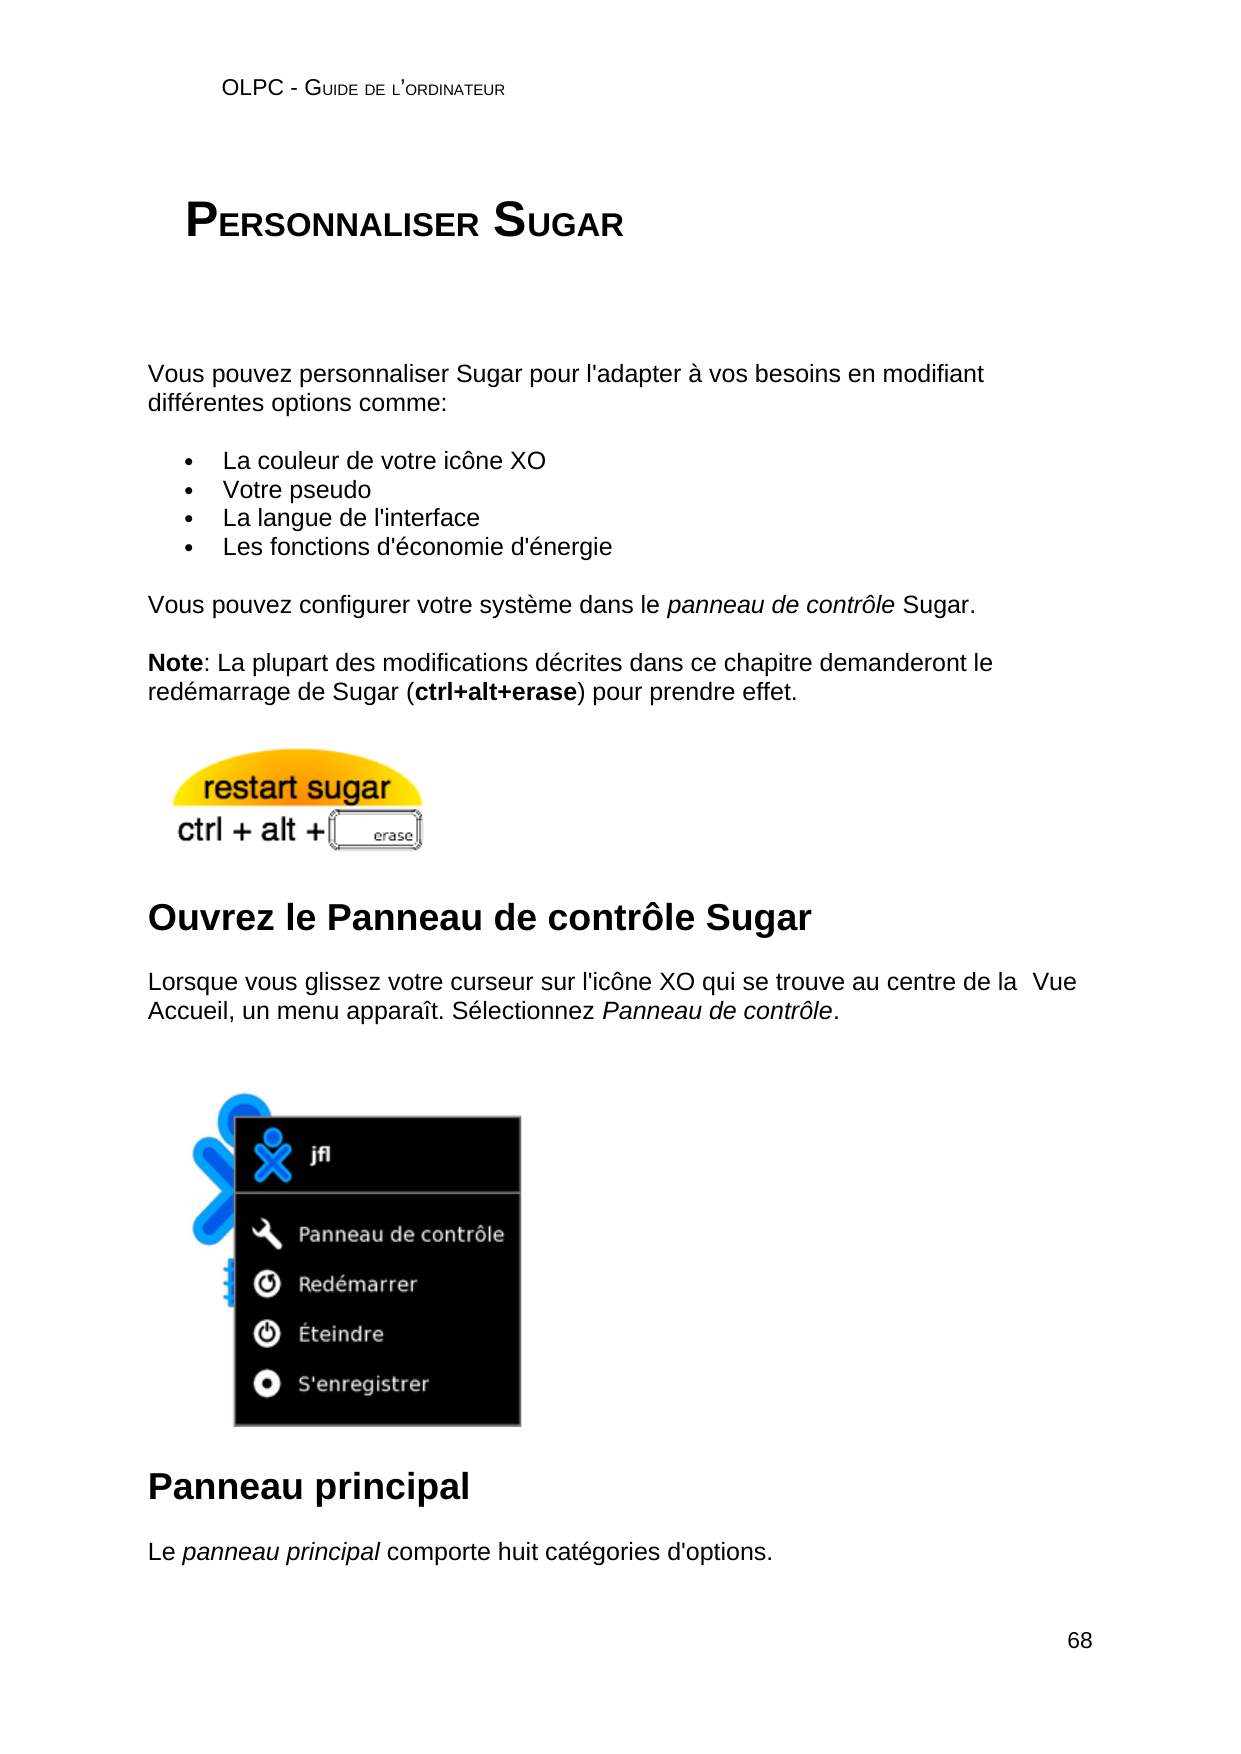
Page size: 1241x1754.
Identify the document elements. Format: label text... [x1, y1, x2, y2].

text Ouvrez le Panneau de contrôle Sugar [148, 895, 1092, 938]
text Lorsque vous glissez votre curseur sur l'icône XO qui se trouve au centre de la Vue Accueil, un menu apparaît. Sélectionnez Panneau de contrôle. [148, 967, 1092, 1025]
list Les fonctions d'économie d'énergie [185, 532, 1092, 561]
list La langue de l'interface [185, 503, 1092, 532]
picture [164, 1063, 522, 1427]
list La couleur de votre icône XO [185, 446, 1092, 475]
list Votre pseudo [185, 475, 1092, 503]
text Vous pouvez personnaliser Sugar pour l'adapter à vos besoins en modifiant différentes options comme: [148, 359, 1092, 417]
text Vous pouvez configurer votre système dans le panneau de contrôle Sugar. [148, 590, 1092, 619]
text Le panneau principal comporte huit catégories d'options. [148, 1537, 1092, 1565]
text Note: La plupart des modifications décrites dans ce chapitre demanderont le redémarrage de Sugar (ctrl+alt+erase) pour prendre effet. [148, 648, 1092, 706]
picture [164, 743, 432, 857]
text Panneau principal [148, 1464, 1092, 1507]
subtitle Personnaliser Sugar [185, 189, 1092, 247]
